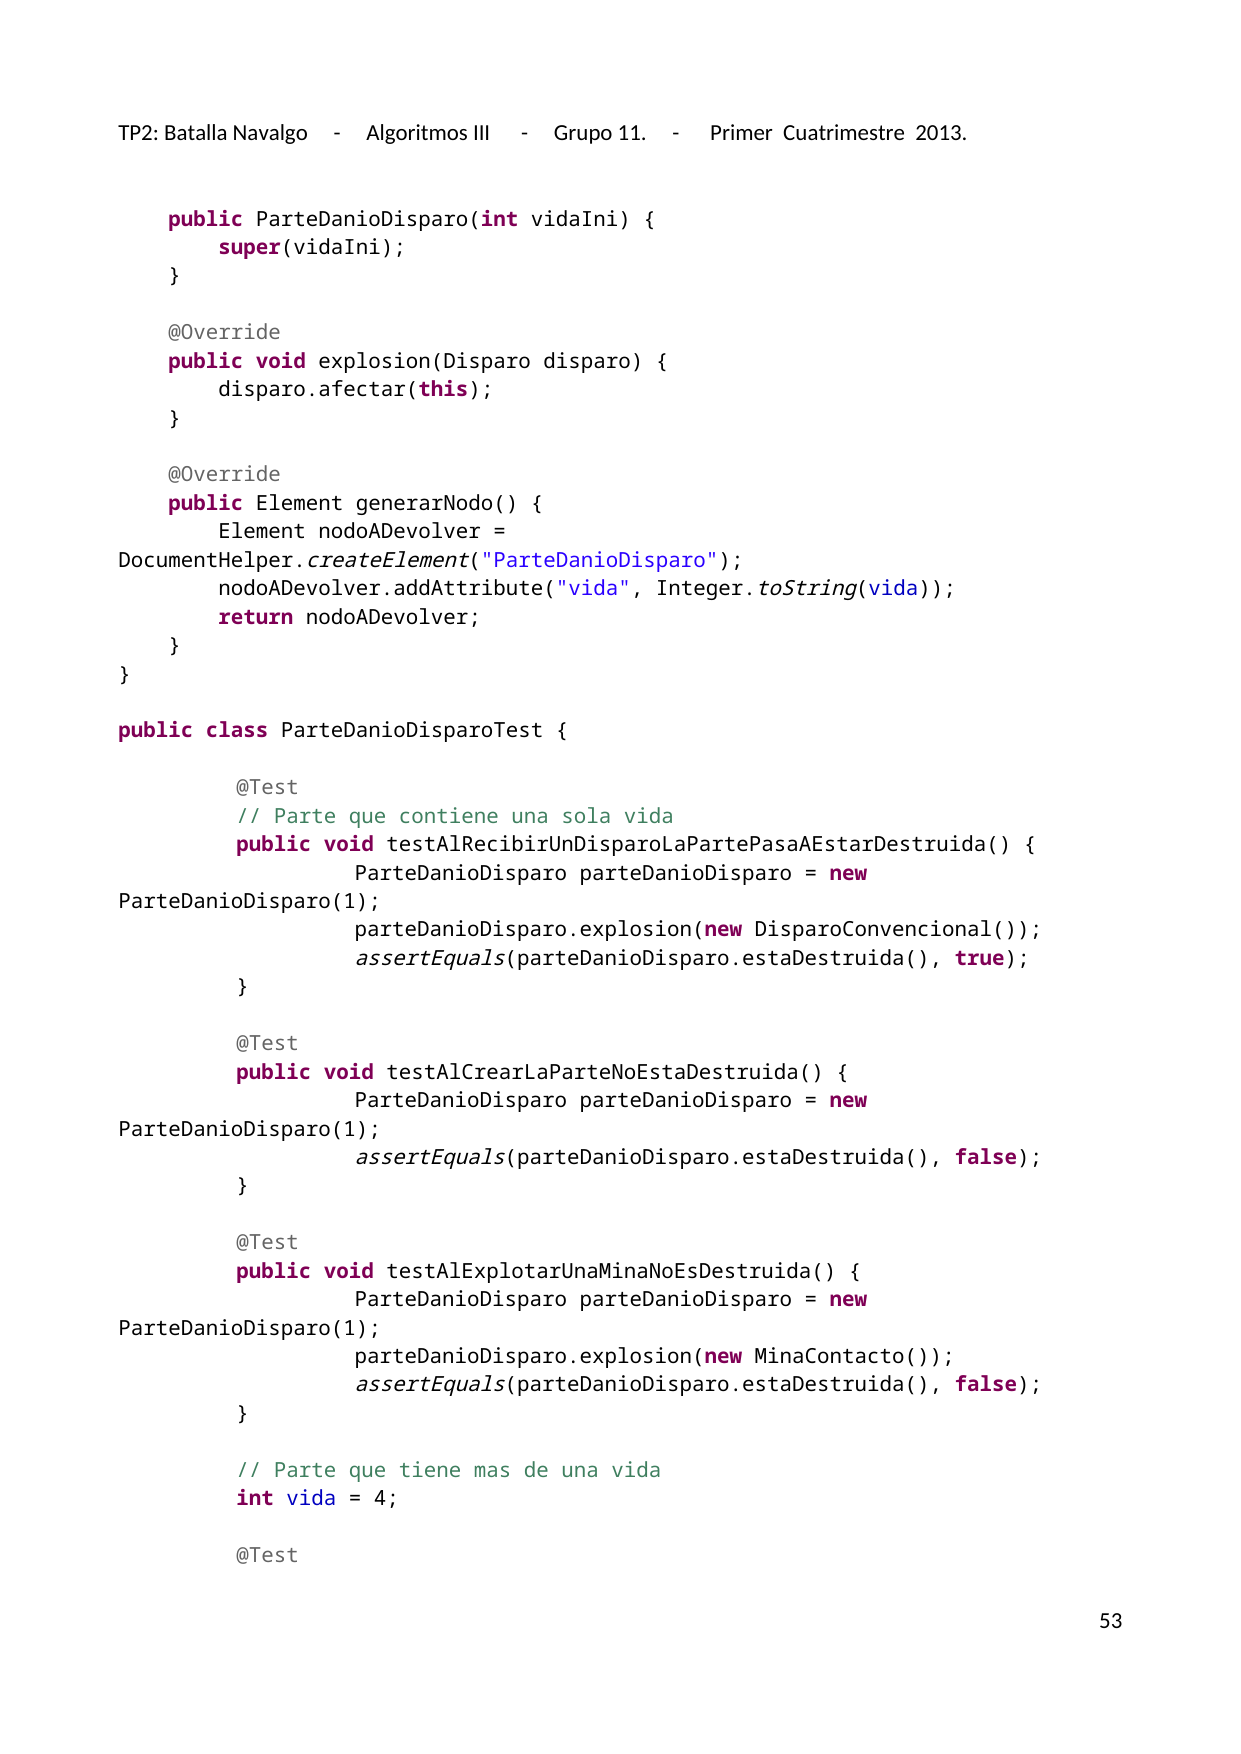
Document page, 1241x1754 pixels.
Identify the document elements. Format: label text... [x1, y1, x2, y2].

text public void explosion(Disparo disparo) { [118, 346, 1122, 374]
text @Override [118, 317, 1122, 346]
text } [118, 1398, 1122, 1426]
text // Parte que tiene mas de una vida [118, 1455, 1122, 1483]
text ParteDanioDisparo parteDanioDisparo = new ParteDanioDisparo(1); [118, 1284, 1122, 1341]
text super(vidaIni); [118, 232, 1122, 261]
text assertEquals(parteDanioDisparo.estaDestruida(), false); [118, 1142, 1122, 1171]
text public Element generarNodo() { [118, 488, 1122, 516]
text assertEquals(parteDanioDisparo.estaDestruida(), true); [118, 943, 1122, 971]
text public void testAlExplotarUnaMinaNoEsDestruida() { [118, 1256, 1122, 1284]
text } [118, 261, 1122, 289]
text } [118, 971, 1122, 1000]
text public class ParteDanioDisparoTest { [118, 716, 1122, 744]
text disparo.afectar(this); [118, 374, 1122, 403]
text @Test [118, 1028, 1122, 1057]
text } [118, 630, 1122, 659]
text ParteDanioDisparo parteDanioDisparo = new ParteDanioDisparo(1); [118, 858, 1122, 914]
text return nodoADevolver; [118, 602, 1122, 630]
text ParteDanioDisparo parteDanioDisparo = new ParteDanioDisparo(1); [118, 1085, 1122, 1142]
text } [118, 403, 1122, 431]
text int vida = 4; [118, 1483, 1122, 1512]
text } [118, 1171, 1122, 1199]
text assertEquals(parteDanioDisparo.estaDestruida(), false); [118, 1369, 1122, 1398]
text @Test [118, 1227, 1122, 1256]
text } [118, 659, 1122, 687]
text // Parte que contiene una sola vida [118, 801, 1122, 829]
text @Override [118, 459, 1122, 488]
text public void testAlCrearLaParteNoEstaDestruida() { [118, 1057, 1122, 1085]
text @Test [118, 772, 1122, 801]
text parteDanioDisparo.explosion(new DisparoConvencional()); [118, 914, 1122, 943]
text parteDanioDisparo.explosion(new MinaContacto()); [118, 1341, 1122, 1369]
text nodoADevolver.addAttribute("vida", Integer.toString(vida)); [118, 573, 1122, 602]
text Element nodoADevolver = DocumentHelper.createElement("ParteDanioDisparo"); [118, 516, 1122, 573]
text public ParteDanioDisparo(int vidaIni) { [118, 204, 1122, 232]
text public void testAlRecibirUnDisparoLaPartePasaAEstarDestruida() { [118, 829, 1122, 858]
text @Test [118, 1540, 1122, 1569]
